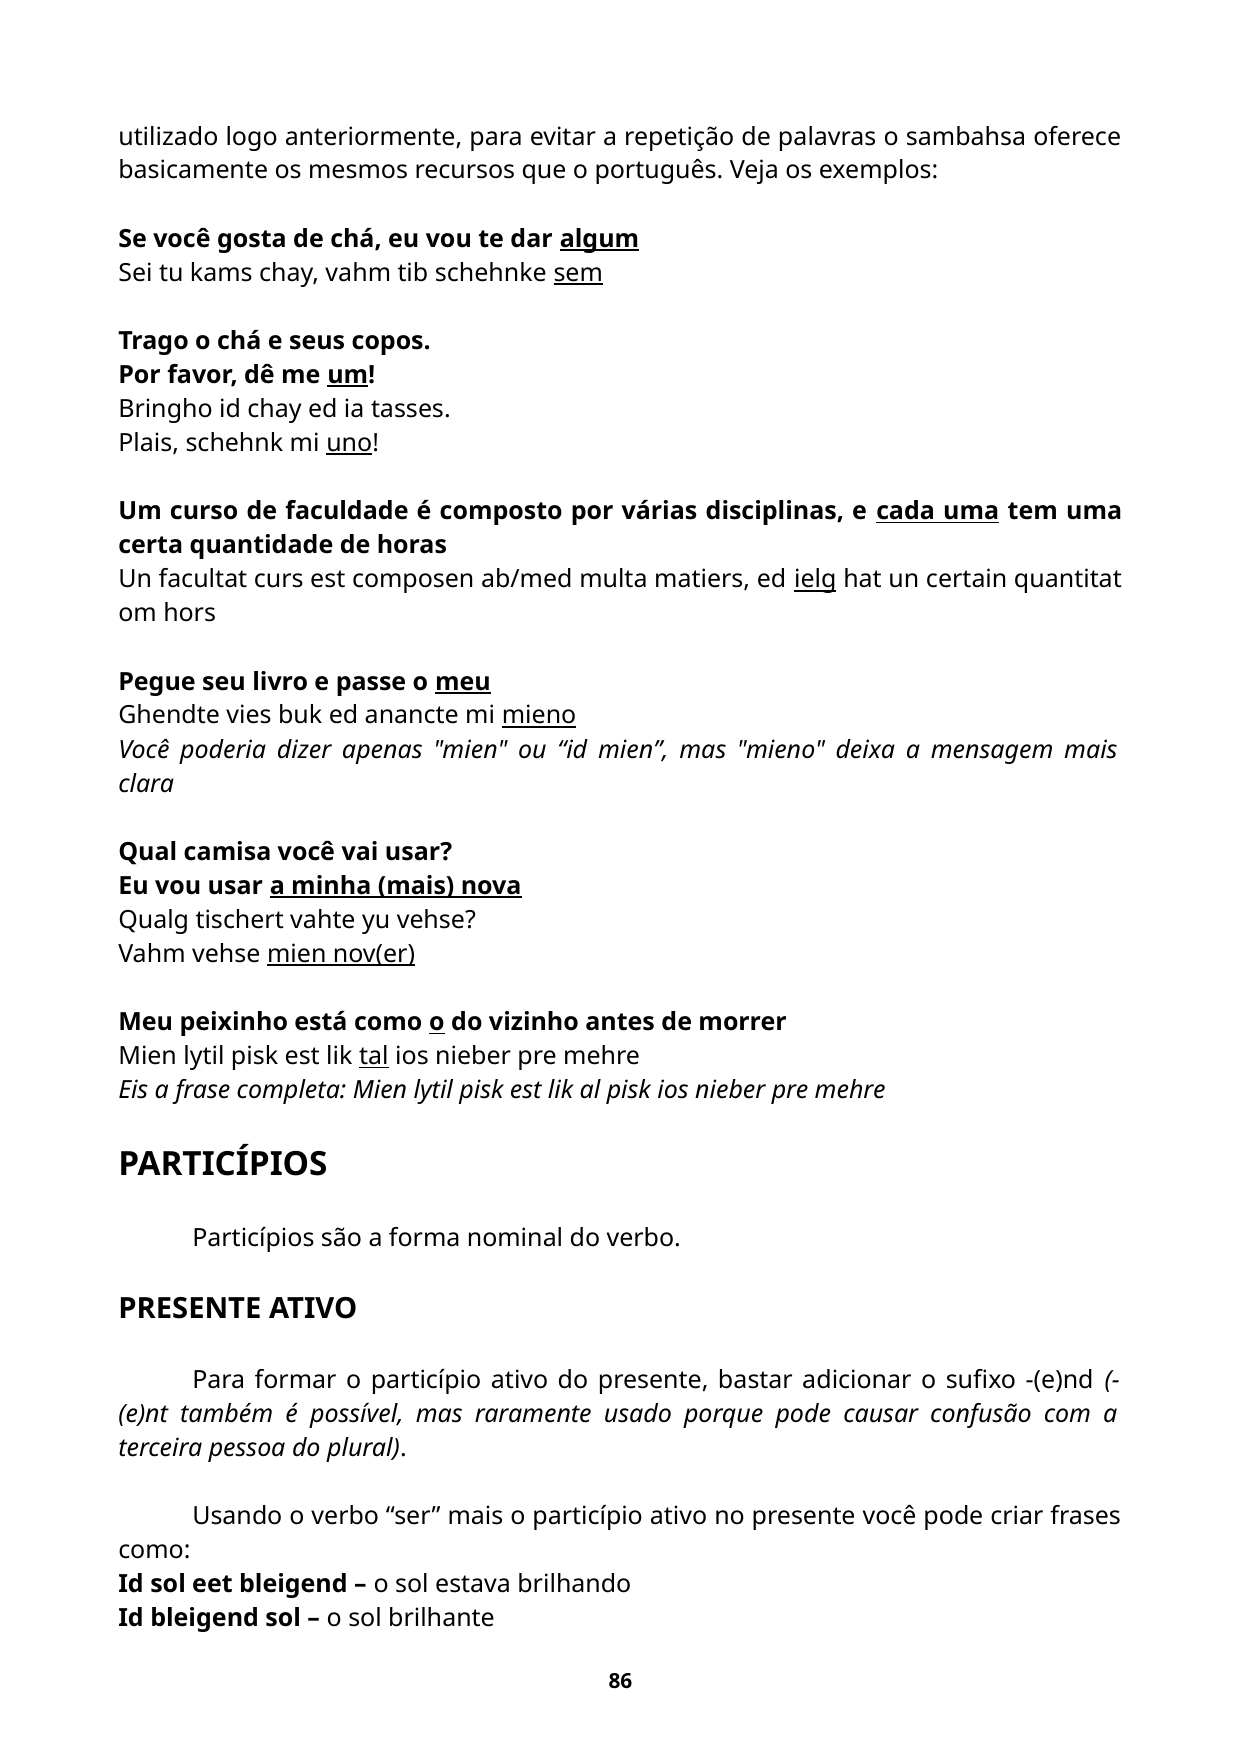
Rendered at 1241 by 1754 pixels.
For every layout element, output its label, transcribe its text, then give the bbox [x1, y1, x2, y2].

text Você poderia dizer apenas "mien" ou “id mien”, mas "mieno" deixa a mensagem mais clara [118, 731, 1122, 799]
text Se você gosta de chá, eu vou te dar algum [118, 220, 1122, 254]
text Qual camisa você vai usar? [118, 833, 1122, 867]
subtitle PRESENTE ATIVO [118, 1288, 1122, 1327]
text Id bleigend sol – o sol brilhante [118, 1600, 1122, 1634]
text Por favor, dê me um! [118, 357, 1122, 391]
text Um curso de faculdade é composto por várias disciplinas, e cada uma tem uma certa quantidade de horas [118, 493, 1122, 561]
text Plais, schehnk mi uno! [118, 425, 1122, 459]
text Particípios são a forma nominal do verbo. [118, 1219, 1122, 1253]
text Un facultat curs est composen ab/med multa matiers, ed ielg hat un certain quantitat om hors [118, 561, 1122, 629]
text Vahm vehse mien nov(er) [118, 936, 1122, 970]
text Ghendte vies buk ed anancte mi mieno [118, 697, 1122, 731]
text Pegue seu livro e passe o meu [118, 663, 1122, 697]
text utilizado logo anteriormente, para evitar a repetição de palavras o sambahsa oferece basicamente os mesmos recursos que o português. Veja os exemplos: [118, 118, 1122, 186]
text Trago o chá e seus copos. [118, 322, 1122, 357]
text Bringho id chay ed ia tasses. [118, 391, 1122, 425]
text Id sol eet bleigend – o sol estava brilhando [118, 1566, 1122, 1600]
text Qualg tischert vahte yu vehse? [118, 902, 1122, 936]
text Para formar o particípio ativo do presente, bastar adicionar o sufixo -(e)nd (-(e)nt também é possível, mas raramente usado porque pode causar confusão com a terceira pessoa do plural). [118, 1361, 1122, 1463]
text Eu vou usar a minha (mais) nova [118, 867, 1122, 902]
text Mien lytil pisk est lik tal ios nieber pre mehre [118, 1038, 1122, 1072]
subtitle PARTICÍPIOS [118, 1140, 1122, 1185]
text Meu peixinho está como o do vizinho antes de morrer [118, 1004, 1122, 1038]
text Sei tu kams chay, vahm tib schehnke sem [118, 254, 1122, 288]
text Usando o verbo “ser” mais o particípio ativo no presente você pode criar frases como: [118, 1498, 1122, 1566]
text Eis a frase completa: Mien lytil pisk est lik al pisk ios nieber pre mehre [118, 1072, 1122, 1106]
